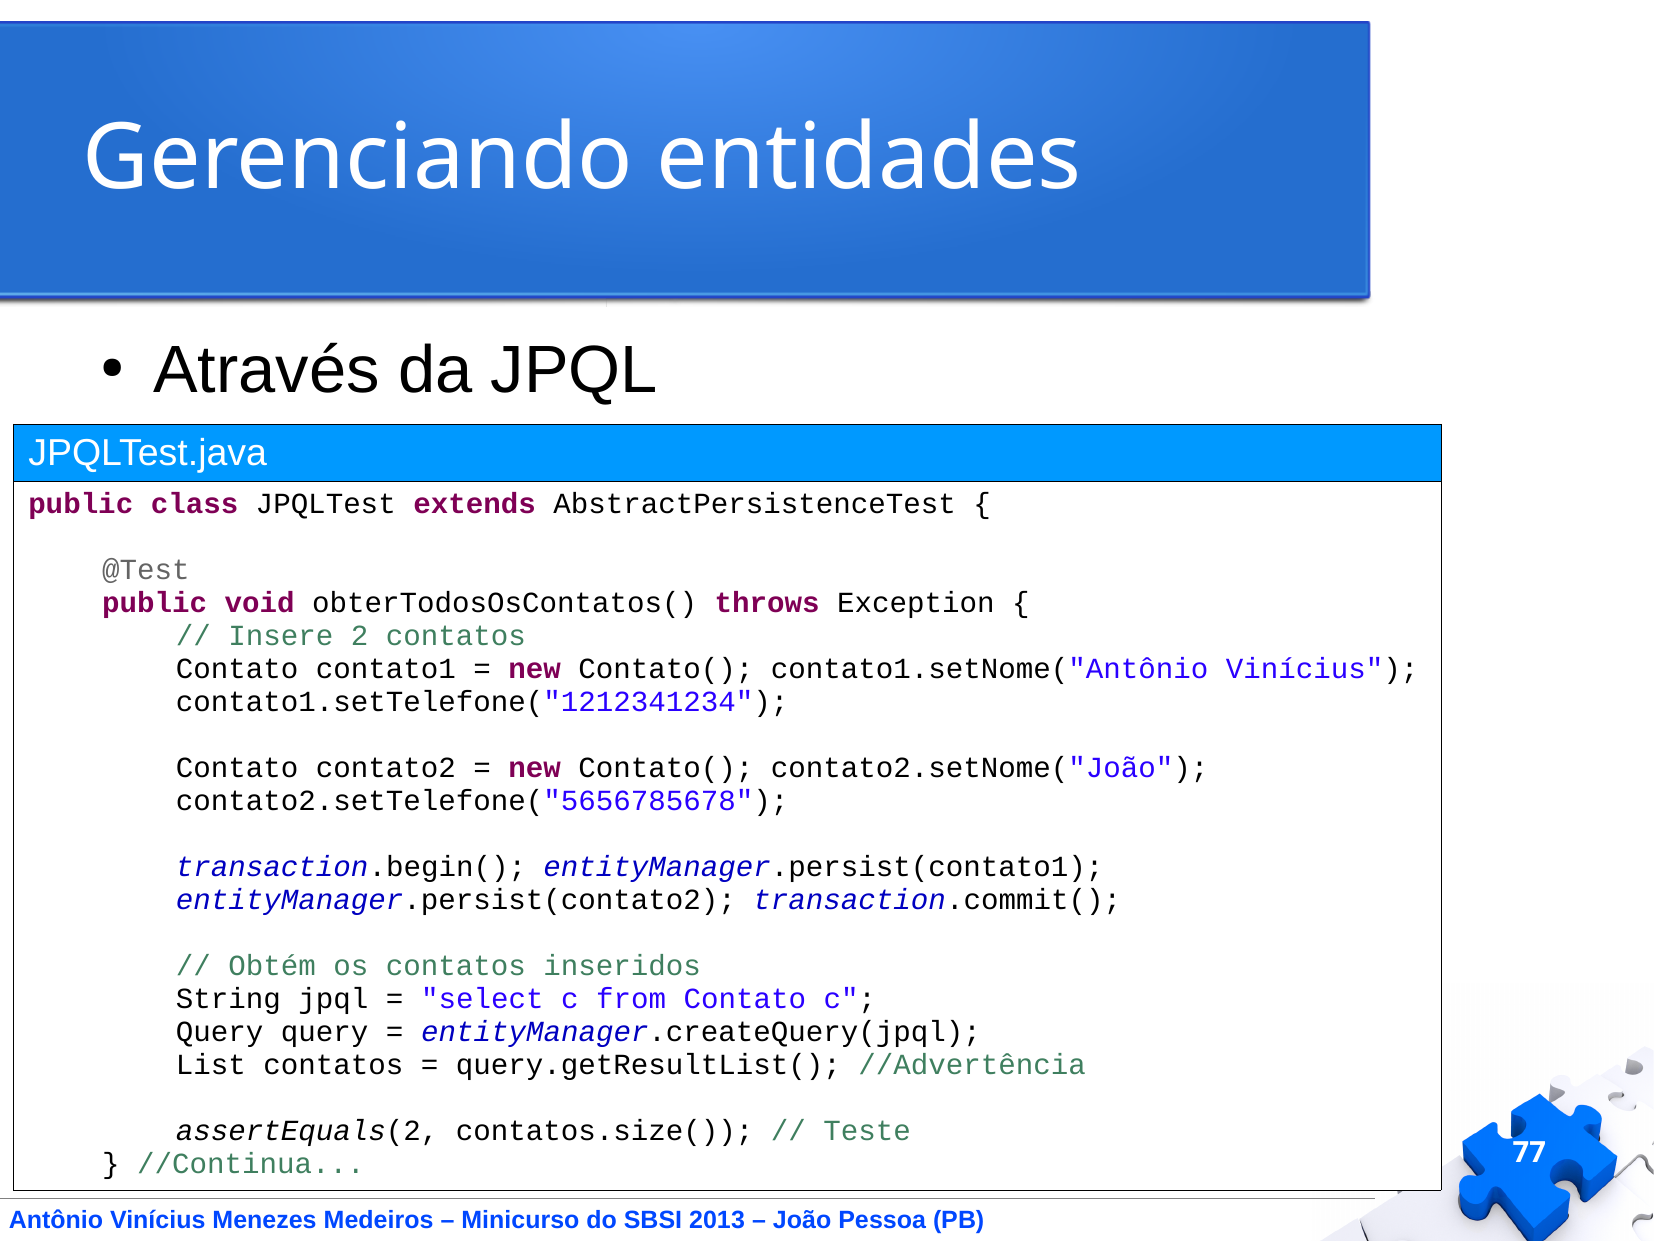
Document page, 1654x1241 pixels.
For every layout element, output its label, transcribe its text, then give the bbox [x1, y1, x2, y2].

title Gerenciando entidades [82, 49, 1323, 257]
table_cell public class JPQLTest extends AbstractPersistenceTest { @Test public void obterTodosOsContatos() throws Exception { // Insere 2 contatos Contato contato1 = new Contato(); contato1.setNome("Antônio Vinícius"); contato1.setTelefone("1212341234"); Contato contato2 = new Contato(); contato2.setNome("João"); contato2.setTelefone("5656785678"); transaction.begin(); entityManager.persist(contato1); entityManager.persist(contato2); transaction.commit(); // Obtém os contatos inseridos String jpql = "select c from Contato c"; Query query = entityManager.createQuery(jpql); List contatos = query.getResultList(); //Advertência assertEquals(2, contatos.size()); // Teste } //Continua... [14, 482, 1441, 1190]
table_header JPQLTest.java [14, 425, 1441, 481]
picture [1311, 983, 1654, 1241]
picture [0, 21, 1375, 307]
list Através da JPQL [82, 332, 1356, 424]
